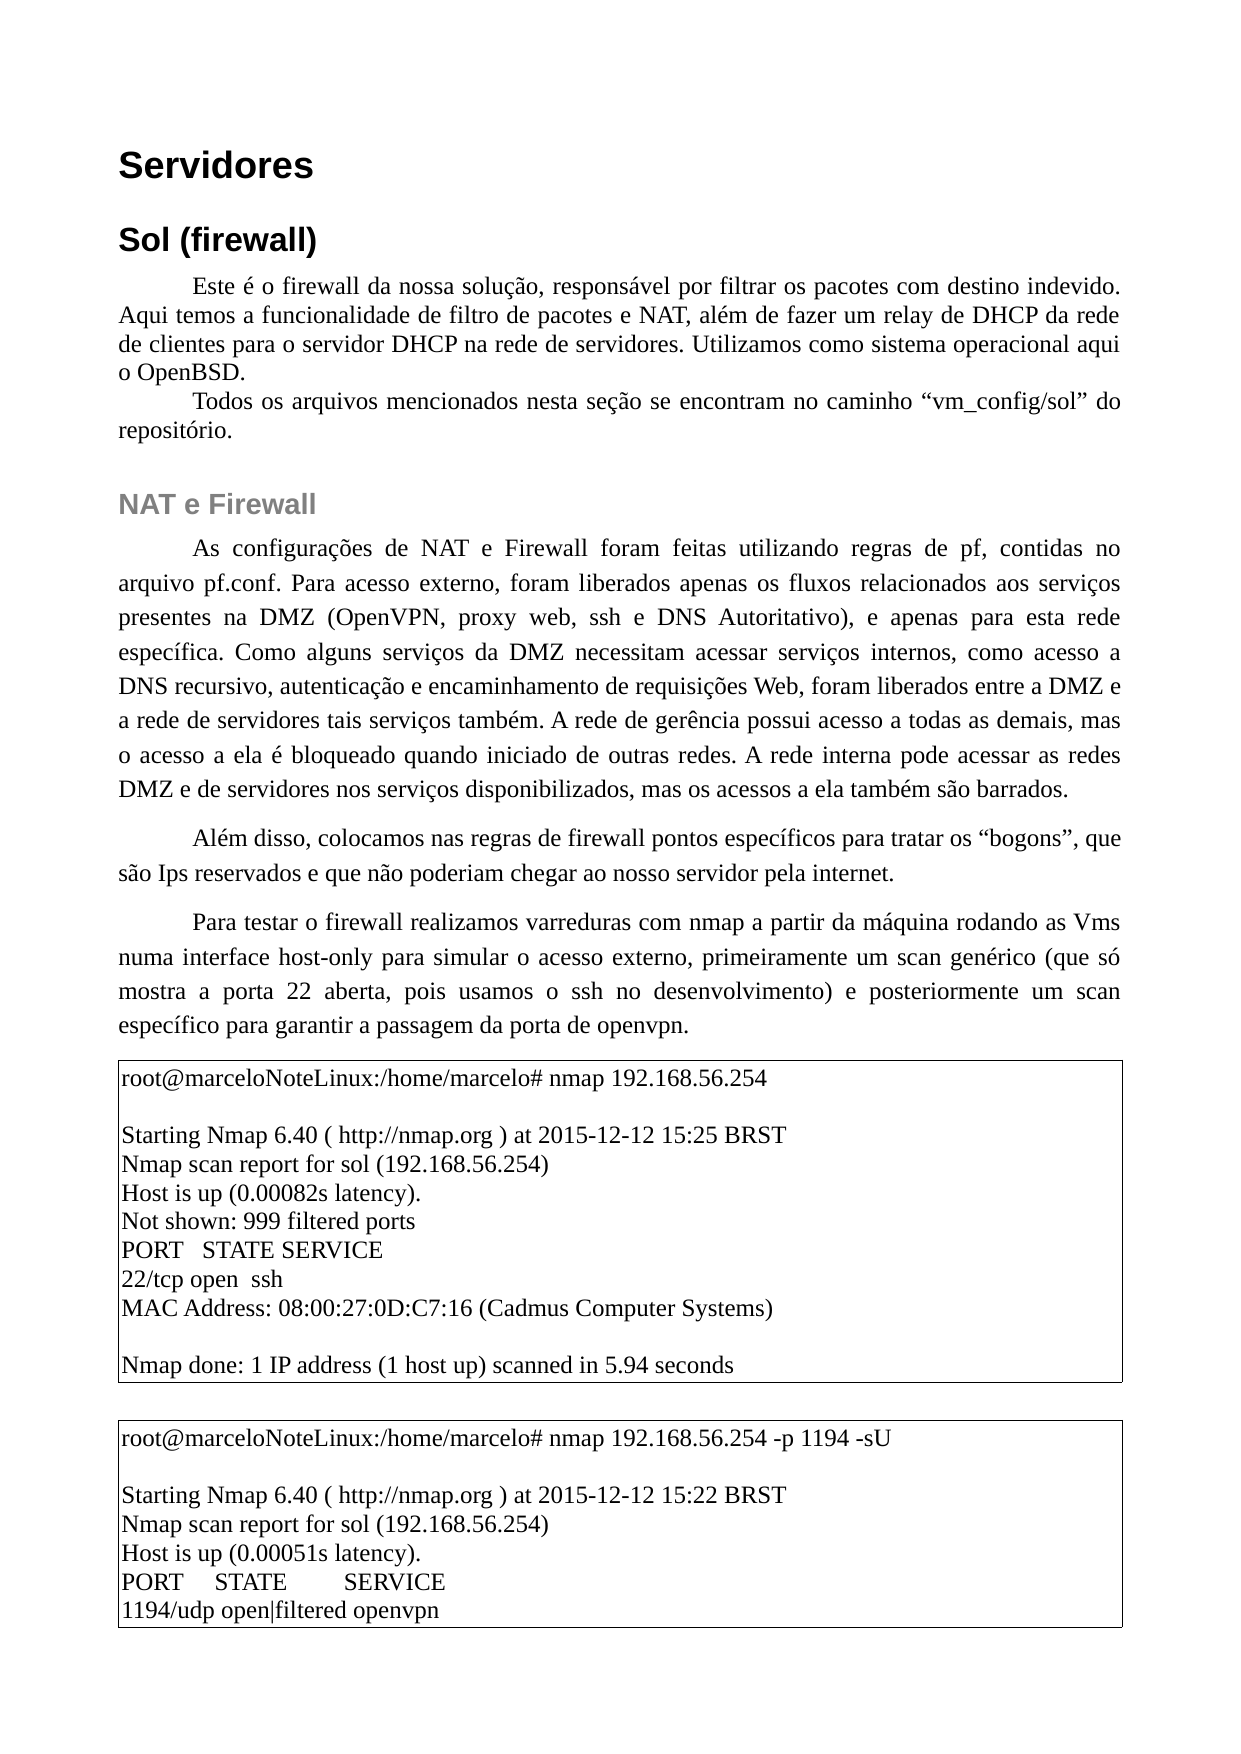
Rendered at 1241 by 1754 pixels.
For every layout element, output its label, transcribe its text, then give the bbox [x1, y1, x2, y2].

text Host is up (0.00051s latency). [119, 1535, 1122, 1563]
text root@marceloNoteLinux:/home/marcelo# nmap 192.168.56.254 [119, 1061, 1122, 1091]
text Todos os arquivos mencionados nesta seção se encontram no caminho “vm_config/sol” do repositório. [118, 386, 1122, 444]
text Nmap scan report for sol (192.168.56.254) [119, 1506, 1122, 1535]
text As configurações de NAT e Firewall foram feitas utilizando regras de pf, contidas no arquivo pf.conf. Para acesso externo, foram liberados apenas os fluxos relacionados aos serviços presentes na DMZ (OpenVPN, proxy web, ssh e DNS Autoritativo), e apenas para esta rede específica. Como alguns serviços da DMZ necessitam acessar serviços internos, como acesso a DNS recursivo, autenticação e encaminhamento de requisições Web, foram liberados entre a DMZ e a rede de servidores tais serviços também. A rede de gerência possui acesso a todas as demais, mas o acesso a ela é bloqueado quando iniciado de outras redes. A rede interna pode acessar as redes DMZ e de servidores nos serviços disponibilizados, mas os acessos a ela também são barrados. [118, 533, 1122, 803]
text Além disso, colocamos nas regras de firewall pontos específicos para tratar os “bogons”, que são Ips reservados e que não poderiam chegar ao nosso servidor pela internet. [118, 823, 1122, 887]
text Nmap scan report for sol (192.168.56.254) [119, 1146, 1122, 1174]
text Para testar o firewall realizamos varreduras com nmap a partir da máquina rodando as Vms numa interface host-only para simular o acesso externo, primeiramente um scan genérico (que só mostra a porta 22 aberta, pois usamos o ssh no desenvolvimento) e posteriormente um scan específico para garantir a passagem da porta de openvpn. [118, 907, 1122, 1039]
subtitle NAT e Firewall [118, 487, 1122, 521]
text PORT STATE SERVICE [119, 1563, 1122, 1592]
text 1194/udp open|filtered openvpn [119, 1592, 1122, 1627]
text Starting Nmap 6.40 ( http://nmap.org ) at 2015-12-12 15:25 BRST [119, 1117, 1122, 1146]
text Host is up (0.00082s latency). [119, 1174, 1122, 1203]
text Not shown: 999 filtered ports [119, 1203, 1122, 1232]
text PORT STATE SERVICE [119, 1232, 1122, 1261]
text Este é o firewall da nossa solução, responsável por filtrar os pacotes com destino indevido. Aqui temos a funcionalidade de filtro de pacotes e NAT, além de fazer um relay de DHCP da rede de clientes para o servidor DHCP na rede de servidores. Utilizamos como sistema operacional aqui o OpenBSD. [118, 271, 1122, 386]
text root@marceloNoteLinux:/home/marcelo# nmap 192.168.56.254 -p 1194 -sU [119, 1421, 1122, 1452]
text Nmap done: 1 IP address (1 host up) scanned in 5.94 seconds [119, 1347, 1122, 1382]
text MAC Address: 08:00:27:0D:C7:16 (Cadmus Computer Systems) [119, 1289, 1122, 1321]
subtitle Sol (firewall) [118, 220, 1122, 259]
text 22/tcp open ssh [119, 1261, 1122, 1289]
text Starting Nmap 6.40 ( http://nmap.org ) at 2015-12-12 15:22 BRST [119, 1477, 1122, 1506]
subtitle Servidores [118, 143, 1122, 187]
